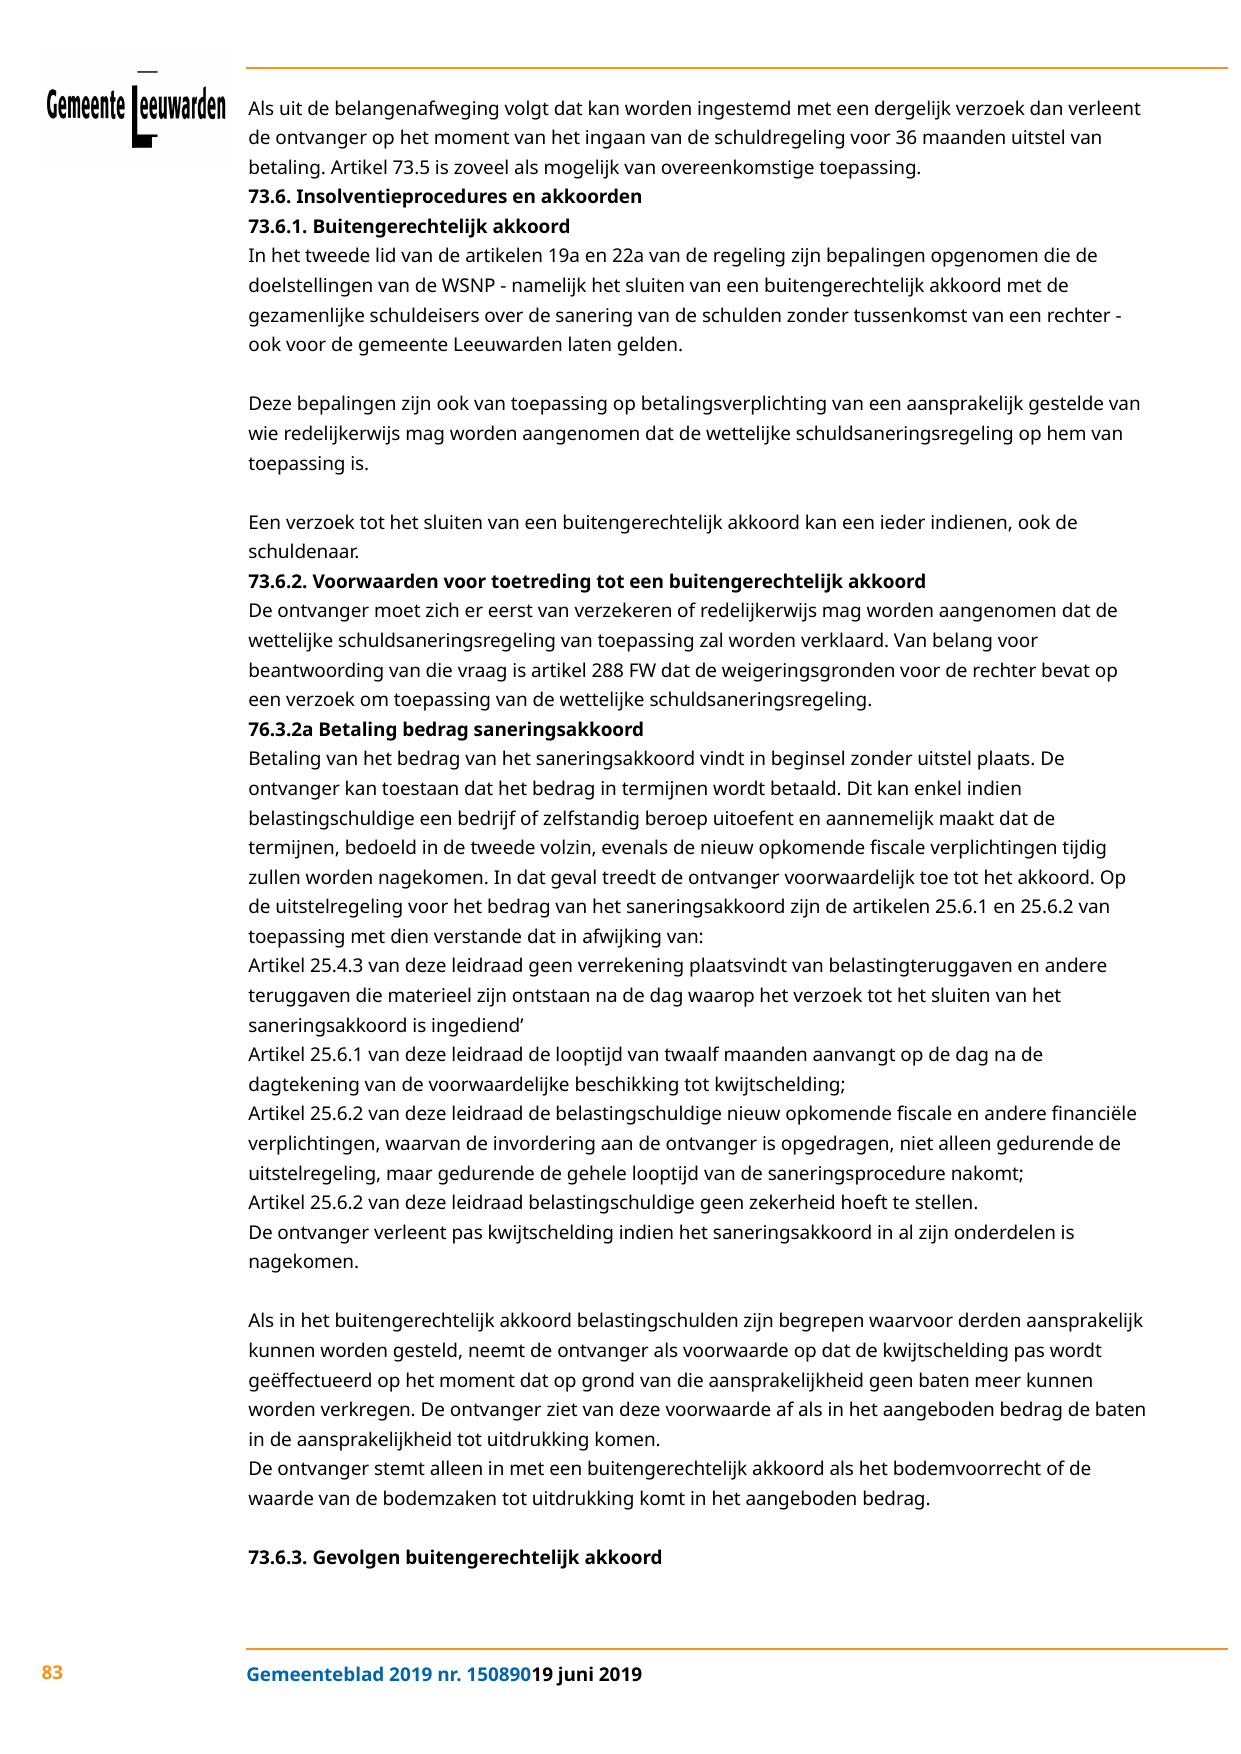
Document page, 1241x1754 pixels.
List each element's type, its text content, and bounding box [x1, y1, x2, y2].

text Artikel 25.6.1 van deze leidraad de looptijd van twaalf maanden aanvangt op de dag na de dagtekening van de voorwaardelijke beschikking tot kwijtschelding; [248, 1041, 1152, 1097]
text Een verzoek tot het sluiten van een buitengerechtelijk akkoord kan een ieder indienen, ook de schuldenaar. [248, 509, 1152, 564]
text In het tweede lid van de artikelen 19a en 22a van de regeling zijn bepalingen opgenomen die de doelstellingen van de WSNP - namelijk het sluiten van een buitengerechtelijk akkoord met de gezamenlijke schuldeisers over de sanering van de schulden zonder tussenkomst van een rechter - ook voor de gemeente Leeuwarden laten gelden. [248, 243, 1152, 357]
text Artikel 25.4.3 van deze leidraad geen verrekening plaatsvindt van belastingteruggaven en andere teruggaven die materieel zijn ontstaan na de dag waarop het verzoek tot het sluiten van het saneringsakkoord is ingediend’ [248, 953, 1152, 1038]
text De ontvanger verleent pas kwijtschelding indien het saneringsakkoord in al zijn onderdelen is nagekomen. [248, 1219, 1152, 1274]
text Als in het buitengerechtelijk akkoord belastingschulden zijn begrepen waarvoor derden aansprakelijk kunnen worden gesteld, neemt de ontvanger als voorwaarde op dat de kwijtschelding pas wordt geëffectueerd op het moment dat op grond van die aansprakelijkheid geen baten meer kunnen worden verkregen. De ontvanger ziet van deze voorwaarde af als in het aangeboden bedrag de baten in de aansprakelijkheid tot uitdrukking komen. [248, 1308, 1152, 1452]
text Deze bepalingen zijn ook van toepassing op betalingsverplichting van een aansprakelijk gestelde van wie redelijkerwijs mag worden aangenomen dat de wettelijke schuldsaneringsregeling op hem van toepassing is. [248, 391, 1152, 476]
text 73.6. Insolventieprocedures en akkoorden [248, 183, 1152, 209]
text Artikel 25.6.2 van deze leidraad de belastingschuldige nieuw opkomende fiscale en andere financiële verplichtingen, waarvan de invordering aan de ontvanger is opgedragen, niet alleen gedurende de uitstelregeling, maar gedurende de gehele looptijd van de saneringsprocedure nakomt; [248, 1101, 1152, 1186]
text 76.3.2a Betaling bedrag saneringsakkoord [248, 716, 1152, 742]
text Als uit de belangenafweging volgt dat kan worden ingestemd met een dergelijk verzoek dan verleent de ontvanger op het moment van het ingaan van de schuldregeling voor 36 maanden uitstel van betaling. Artikel 73.5 is zoveel als mogelijk van overeenkomstige toepassing. [248, 95, 1152, 180]
text Betaling van het bedrag van het saneringsakkoord vindt in beginsel zonder uitstel plaats. De ontvanger kan toestaan dat het bedrag in termijnen wordt betaald. Dit kan enkel indien belastingschuldige een bedrijf of zelfstandig beroep uitoefent en aannemelijk maakt dat de termijnen, bedoeld in de tweede volzin, evenals de nieuw opkomende fiscale verplichtingen tijdig zullen worden nagekomen. In dat geval treedt de ontvanger voorwaardelijk toe tot het akkoord. Op de uitstelregeling voor het bedrag van het saneringsakkoord zijn de artikelen 25.6.1 en 25.6.2 van toepassing met dien verstande dat in afwijking van: [248, 746, 1152, 949]
text 73.6.2. Voorwaarden voor toetreding tot een buitengerechtelijk akkoord [248, 568, 1152, 594]
text De ontvanger moet zich er eerst van verzekeren of redelijkerwijs mag worden aangenomen dat de wettelijke schuldsaneringsregeling van toepassing zal worden verklaard. Van belang voor beantwoording van die vraag is artikel 288 FW dat de weigeringsgronden voor de rechter bevat op een verzoek om toepassing van de wettelijke schuldsaneringsregeling. [248, 598, 1152, 712]
text Artikel 25.6.2 van deze leidraad belastingschuldige geen zekerheid hoeft te stellen. [248, 1189, 1152, 1215]
picture [41, 47, 231, 172]
text 73.6.1. Buitengerechtelijk akkoord [248, 213, 1152, 239]
text 73.6.3. Gevolgen buitengerechtelijk akkoord [248, 1544, 1152, 1570]
text De ontvanger stemt alleen in met een buitengerechtelijk akkoord als het bodemvoorrecht of de waarde van de bodemzaken tot uitdrukking komt in het aangeboden bedrag. [248, 1456, 1152, 1511]
